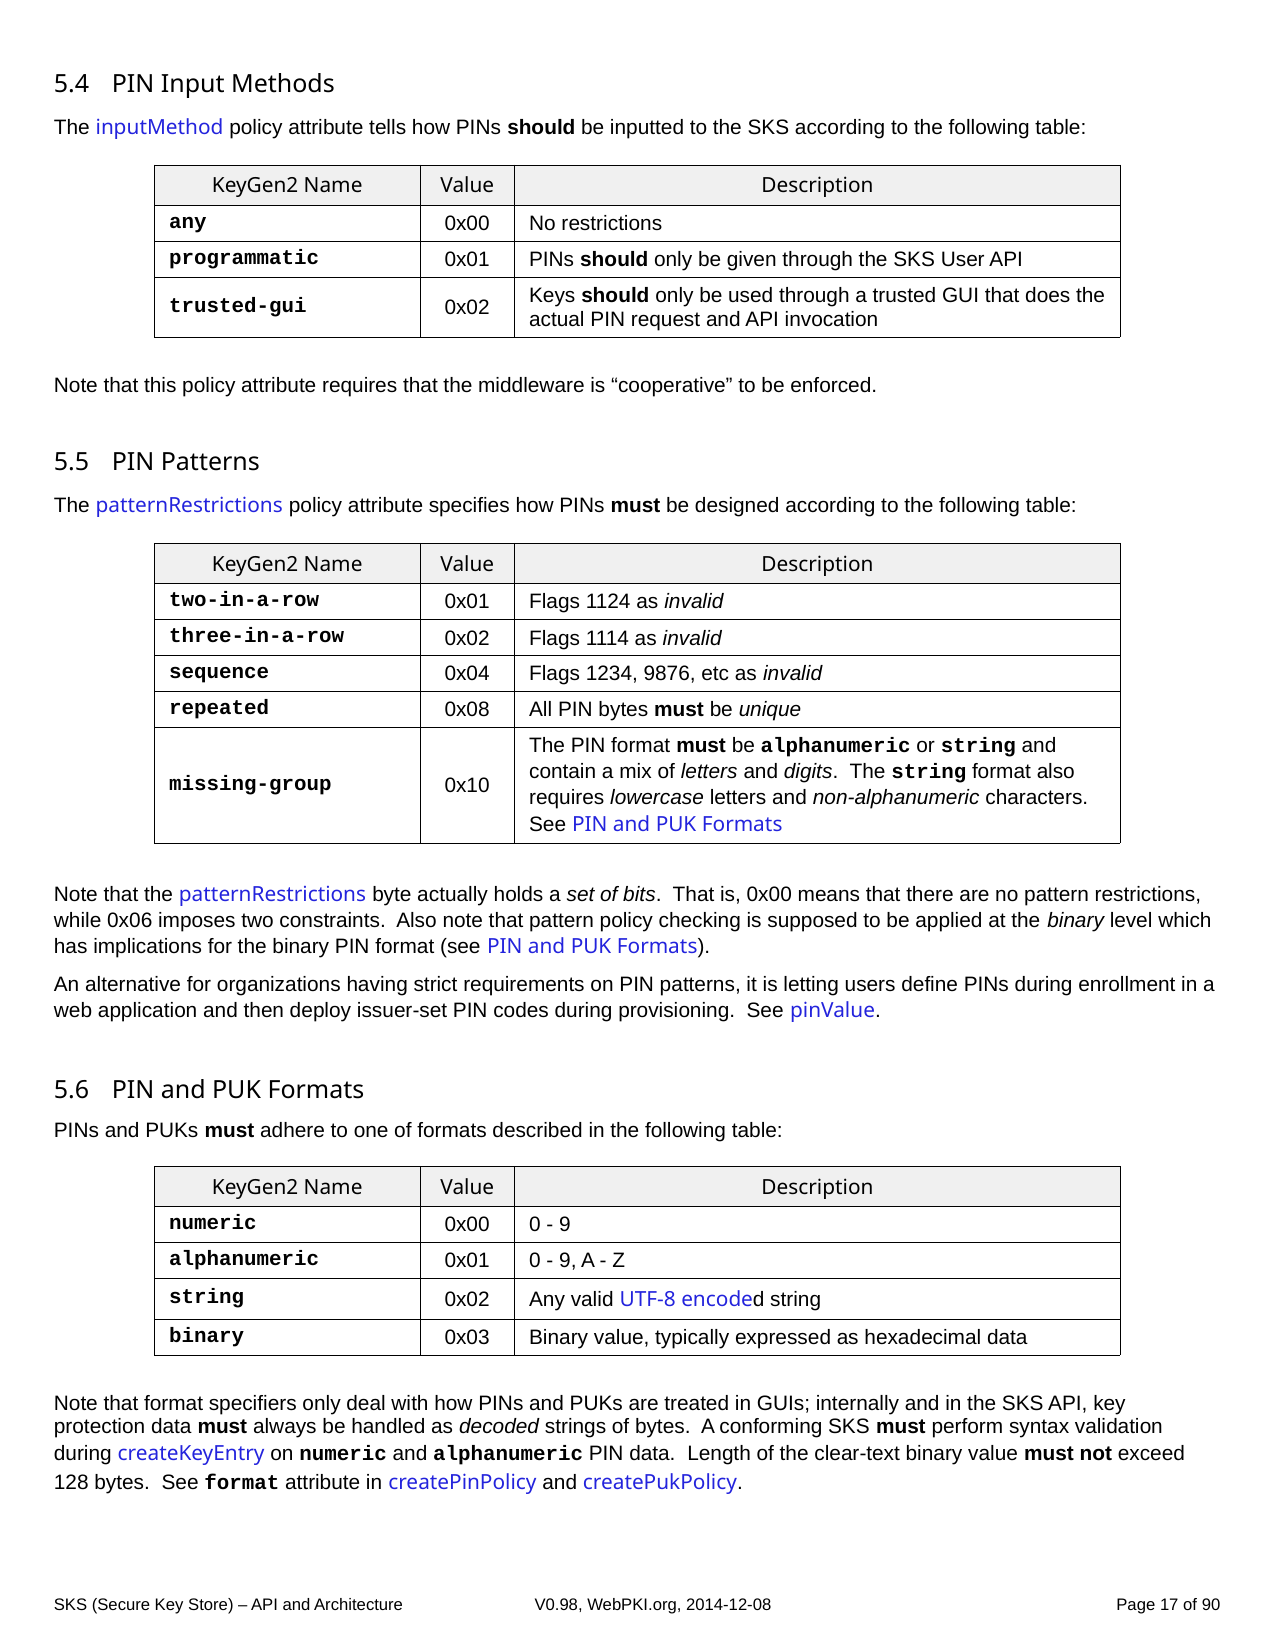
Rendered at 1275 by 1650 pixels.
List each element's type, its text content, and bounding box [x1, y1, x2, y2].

table_cell Binary value, typically expressed as hexadecimal data [515, 1320, 1120, 1354]
text The patternRestrictions policy attribute specifies how PINs must be designed according to the following table: [54, 491, 1221, 543]
table_cell 0x02 [421, 278, 514, 337]
table_header Value [421, 544, 514, 583]
subtitle PIN Patterns [54, 444, 1221, 478]
table_cell numeric [155, 1207, 420, 1242]
table_cell missing-group [155, 728, 420, 843]
table_header Value [421, 166, 514, 205]
table_cell 0x10 [421, 728, 514, 843]
table_cell 0x02 [421, 620, 514, 655]
table_cell Flags 1124 as invalid [515, 584, 1120, 619]
table_header Description [515, 166, 1120, 205]
table_cell binary [155, 1320, 420, 1354]
table_cell 0x01 [421, 242, 514, 277]
table_cell Keys should only be used through a trusted GUI that does the actual PIN request and API invocation [515, 278, 1120, 337]
table_cell 0 - 9, A - Z [515, 1243, 1120, 1278]
table_cell 0x00 [421, 1207, 514, 1242]
subtitle PIN Input Methods [54, 66, 1221, 100]
table_header KeyGen2 Name [155, 1167, 420, 1206]
table_cell sequence [155, 656, 420, 691]
table_cell Any valid UTF-8 encoded string [515, 1279, 1120, 1318]
table_cell Flags 1114 as invalid [515, 620, 1120, 655]
table_cell No restrictions [515, 206, 1120, 241]
table_header KeyGen2 Name [155, 166, 420, 205]
table_cell repeated [155, 692, 420, 727]
table_cell Flags 1234, 9876, etc as invalid [515, 656, 1120, 691]
text PINs and PUKs must adhere to one of formats described in the following table: [54, 1118, 1221, 1166]
text The inputMethod policy attribute tells how PINs should be inputted to the SKS according to the following table: [54, 112, 1221, 164]
table_cell three-in-a-row [155, 620, 420, 655]
table_cell 0x01 [421, 1243, 514, 1278]
table_cell 0x01 [421, 584, 514, 619]
table_cell All PIN bytes must be unique [515, 692, 1120, 727]
table_header Value [421, 1167, 514, 1206]
table_cell two-in-a-row [155, 584, 420, 619]
table_cell 0x00 [421, 206, 514, 241]
subtitle PIN and PUK Formats [54, 1071, 1221, 1106]
table_cell 0 - 9 [515, 1207, 1120, 1242]
text An alternative for organizations having strict requirements on PIN patterns, it is letting users define PINs during enrollment in a web application and then deploy issuer-set PIN codes during provisioning. See pinValue. [54, 972, 1221, 1024]
table_cell The PIN format must be alphanumeric or string and contain a mix of letters and digits. The string format also requires lowercase letters and non-alphanumeric characters. See PIN and PUK Formats [515, 728, 1120, 843]
table_cell 0x08 [421, 692, 514, 727]
table_cell 0x02 [421, 1279, 514, 1318]
table_cell programmatic [155, 242, 420, 277]
table_cell 0x04 [421, 656, 514, 691]
table_cell trusted-gui [155, 278, 420, 337]
table_header KeyGen2 Name [155, 544, 420, 583]
text Note that the patternRestrictions byte actually holds a set of bits. That is, 0x00 means that there are no pattern restrictions, while 0x06 imposes two constraints. Also note that pattern policy checking is supposed to be applied at the binary level which has implications for the binary PIN format (see PIN and PUK Formats). [54, 879, 1221, 960]
table_header Description [515, 544, 1120, 583]
table_header Description [515, 1167, 1120, 1206]
table_cell string [155, 1279, 420, 1318]
table_cell 0x03 [421, 1320, 514, 1354]
table_cell PINs should only be given through the SKS User API [515, 242, 1120, 277]
text Note that this policy attribute requires that the middleware is “cooperative” to be enforced. [54, 373, 1221, 397]
table_cell any [155, 206, 420, 241]
text Note that format specifiers only deal with how PINs and PUKs are treated in GUIs; internally and in the SKS API, key protection data must always be handled as decoded strings of bytes. A conforming SKS must perform syntax validation during createKeyEntry on numeric and alphanumeric PIN data. Length of the clear-text binary value must not exceed 128 bytes. See format attribute in createPinPolicy and createPukPolicy. [54, 1390, 1221, 1495]
table_cell alphanumeric [155, 1243, 420, 1278]
